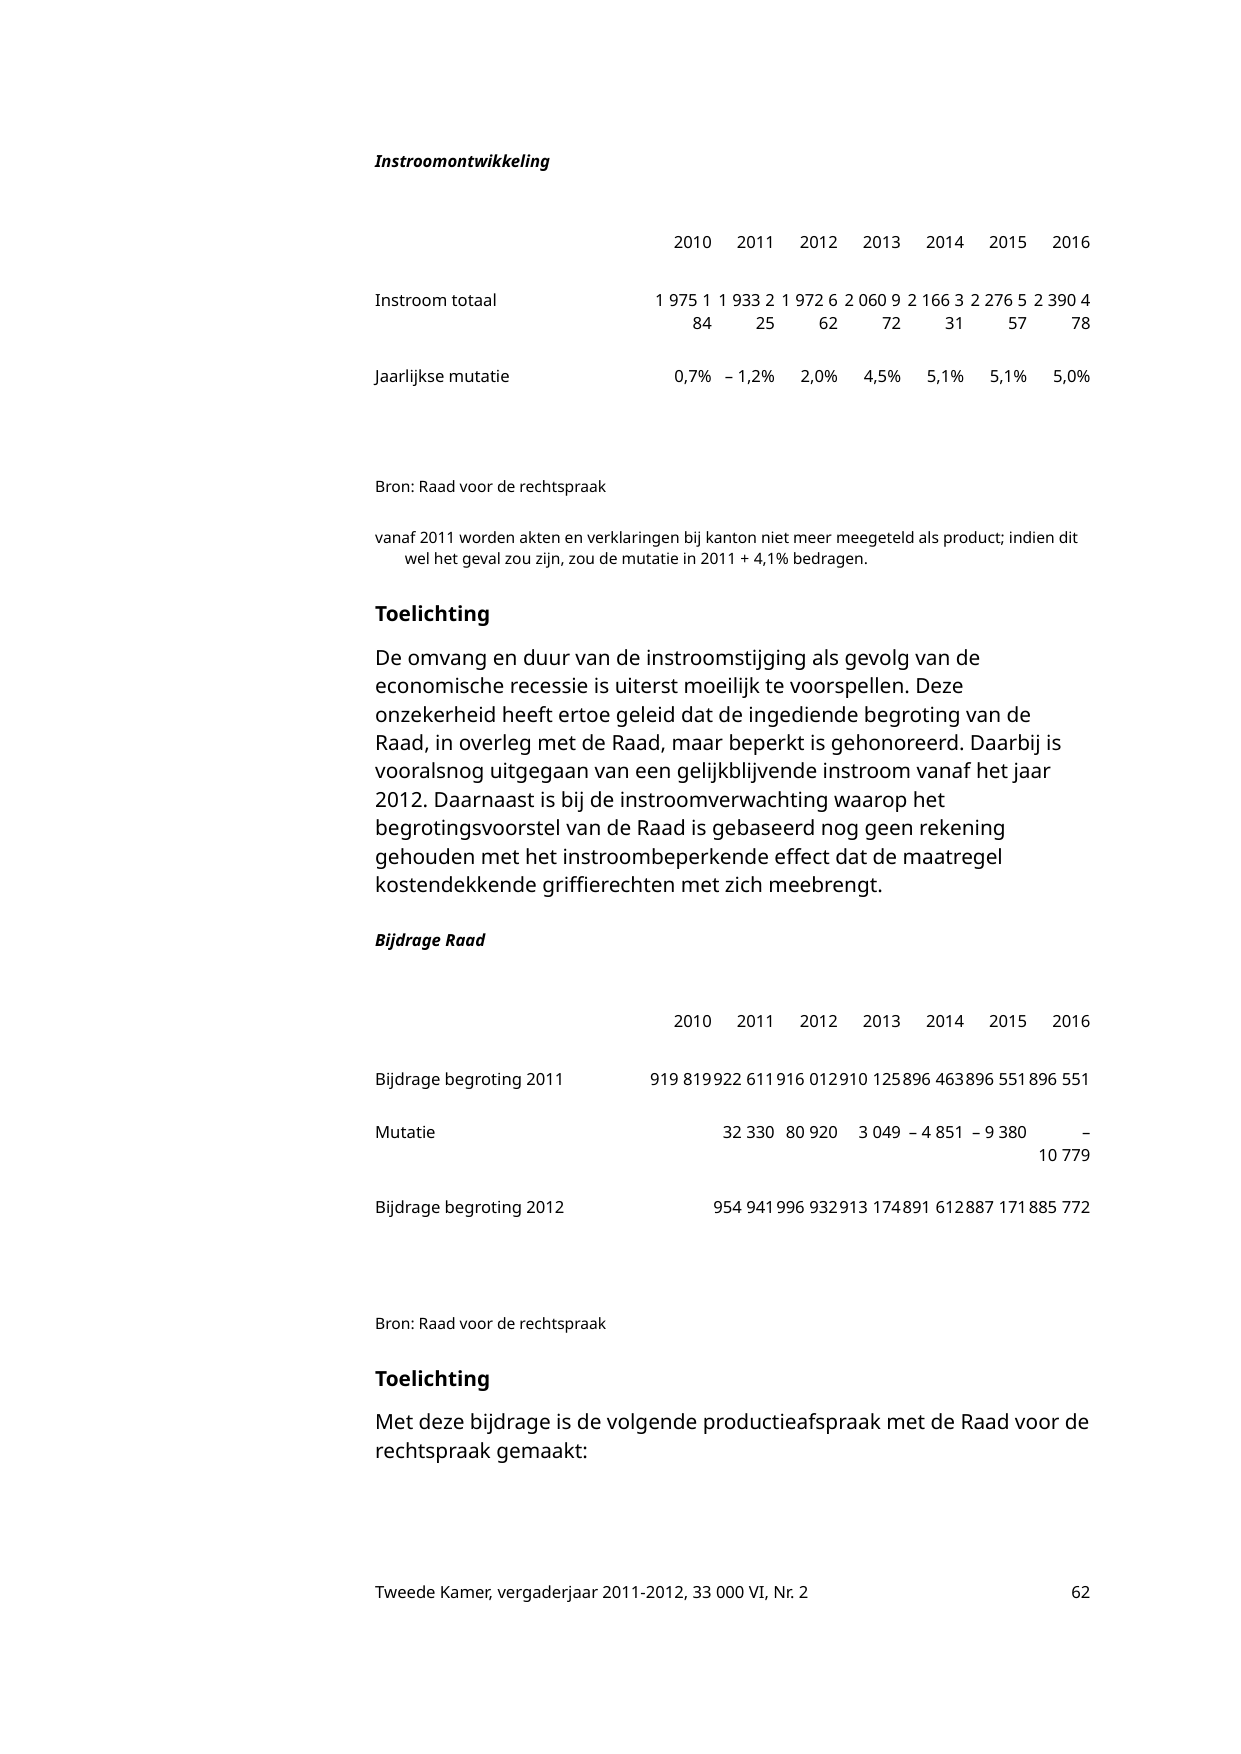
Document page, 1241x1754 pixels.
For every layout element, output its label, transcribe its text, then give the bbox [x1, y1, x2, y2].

table_header 2011 [711, 1009, 774, 1068]
table_cell 1 933 225 [711, 289, 774, 364]
table_header 2015 [964, 231, 1027, 289]
table_cell 913 174 [838, 1196, 901, 1254]
table_cell 0,7% [648, 365, 711, 417]
table_cell 2 166 331 [901, 289, 964, 364]
table_cell 891 612 [901, 1196, 964, 1254]
table_cell 2 276 557 [964, 289, 1027, 364]
table_header 2016 [1027, 231, 1090, 289]
table_cell Mutatie [375, 1121, 648, 1196]
table_cell Bijdrage begroting 2012 [375, 1196, 648, 1254]
table_cell 896 463 [901, 1068, 964, 1121]
text Instroomontwikkeling [375, 150, 1090, 173]
table_cell 885 772 [1027, 1196, 1090, 1254]
table_cell – 1,2% [711, 365, 774, 417]
table_cell [648, 1196, 711, 1254]
text Bron: Raad voor de rechtspraak [375, 476, 1090, 497]
table_cell 80 920 [775, 1121, 838, 1196]
text Toelichting [375, 1364, 1090, 1392]
table_cell Instroom totaal [375, 289, 648, 364]
text Bron: Raad voor de rechtspraak [375, 1313, 1090, 1334]
table_header [375, 231, 648, 289]
table_header 2013 [838, 1009, 901, 1068]
table_cell 996 932 [775, 1196, 838, 1254]
table_cell Bijdrage begroting 2011 [375, 1068, 648, 1121]
text Met deze bijdrage is de volgende productieafspraak met de Raad voor de rechtspraak gemaakt: [375, 1407, 1090, 1464]
text Toelichting [375, 599, 1090, 628]
table_cell – 4 851 [901, 1121, 964, 1196]
table_header 2012 [775, 231, 838, 289]
table_cell [648, 1121, 711, 1196]
table_cell 2 390 478 [1027, 289, 1090, 364]
table_cell 2 060 972 [838, 289, 901, 364]
table_cell 5,1% [901, 365, 964, 417]
table_cell 32 330 [711, 1121, 774, 1196]
table_cell 954 941 [711, 1196, 774, 1254]
table_cell 5,1% [964, 365, 1027, 417]
table_cell 4,5% [838, 365, 901, 417]
table_header 2014 [901, 1009, 964, 1068]
table_header 2013 [838, 231, 901, 289]
table_cell – 10 779 [1027, 1121, 1090, 1196]
table_cell 896 551 [964, 1068, 1027, 1121]
table_cell 887 171 [964, 1196, 1027, 1254]
table_header 2010 [648, 1009, 711, 1068]
table_header 2016 [1027, 1009, 1090, 1068]
table_cell 916 012 [775, 1068, 838, 1121]
text De omvang en duur van de instroomstijging als gevolg van de economische recessie is uiterst moeilijk te voorspellen. Deze onzekerheid heeft ertoe geleid dat de ingediende begroting van de Raad, in overleg met de Raad, maar beperkt is gehonoreerd. Daarbij is vooralsnog uitgegaan van een gelijkblijvende instroom vanaf het jaar 2012. Daarnaast is bij de instroomverwachting waarop het begrotingsvoorstel van de Raad is gebaseerd nog geen rekening gehouden met het instroombeperkende effect dat de maatregel kostendekkende griffierechten met zich meebrengt. [375, 643, 1090, 899]
table_cell 922 611 [711, 1068, 774, 1121]
table_cell 896 551 [1027, 1068, 1090, 1121]
table_header 2014 [901, 231, 964, 289]
table_header 2015 [964, 1009, 1027, 1068]
table_header [375, 1009, 648, 1068]
text Bijdrage Raad [375, 929, 1090, 951]
table_header 2011 [711, 231, 774, 289]
table_cell 919 819 [648, 1068, 711, 1121]
table_cell 1 972 662 [775, 289, 838, 364]
table_cell 3 049 [838, 1121, 901, 1196]
text vanaf 2011 worden akten en verklaringen bij kanton niet meer meegeteld als product; indien dit wel het geval zou zijn, zou de mutatie in 2011 + 4,1% bedragen. [375, 527, 1090, 569]
table_cell Jaarlijkse mutatie [375, 365, 648, 417]
table_cell 910 125 [838, 1068, 901, 1121]
table_cell – 9 380 [964, 1121, 1027, 1196]
table_cell 1 975 184 [648, 289, 711, 364]
table_cell 2,0% [775, 365, 838, 417]
table_header 2012 [775, 1009, 838, 1068]
table_cell 5,0% [1027, 365, 1090, 417]
table_header 2010 [648, 231, 711, 289]
